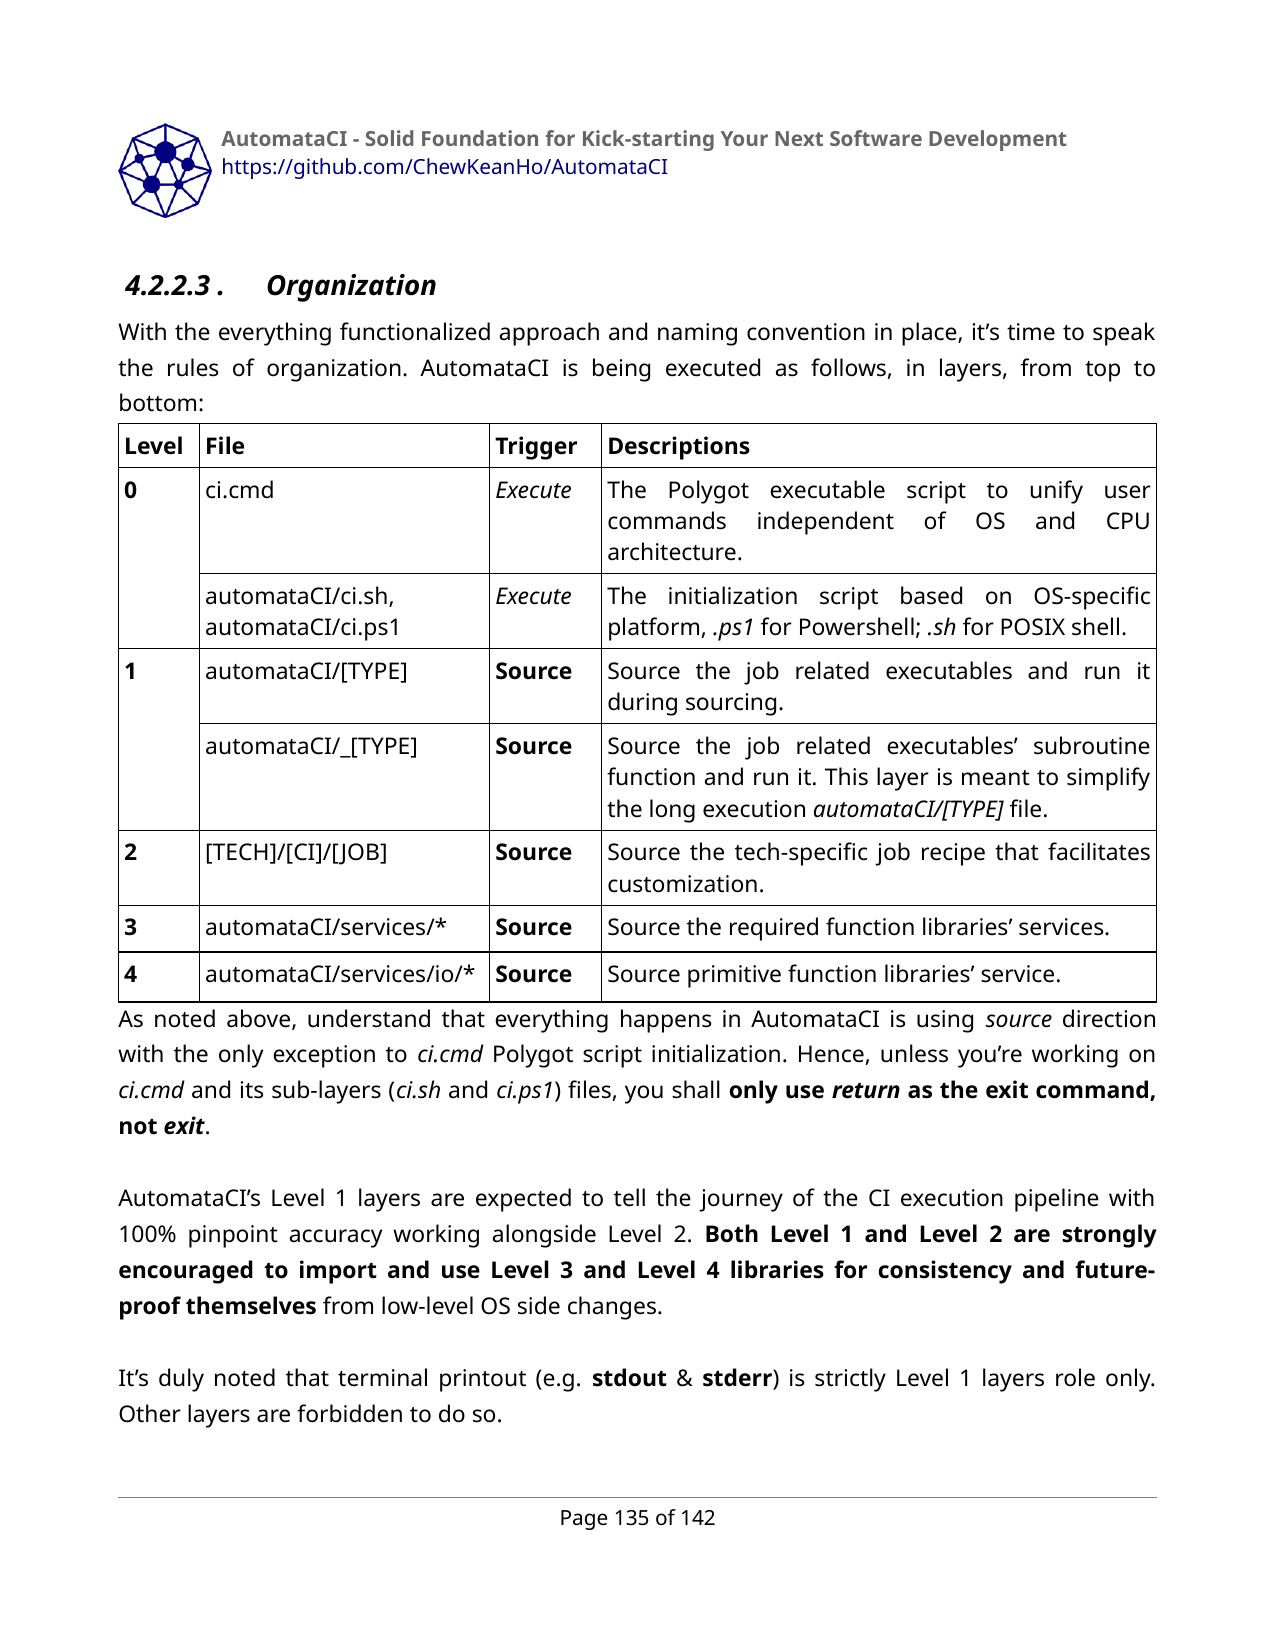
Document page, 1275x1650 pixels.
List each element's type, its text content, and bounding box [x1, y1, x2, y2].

table_cell Source [490, 831, 601, 904]
table_cell Source [490, 724, 601, 829]
table_header Trigger [490, 424, 601, 467]
table_cell Source primitive function libraries’ service. [602, 953, 1156, 1001]
table_cell Source the job related executables and run it during sourcing. [602, 649, 1156, 723]
table_cell 1 [119, 649, 199, 829]
table_cell The initialization script based on OS-specific platform, .ps1 for Powershell; .sh for POSIX shell. [602, 574, 1156, 648]
text With the everything functionalized approach and naming convention in place, it’s time to speak the rules of organization. AutomataCI is being executed as follows, in layers, from top to bottom: [118, 316, 1157, 419]
table_header Descriptions [602, 424, 1156, 467]
text AutomataCI’s Level 1 layers are expected to tell the journey of the CI execution pipeline with 100% pinpoint accuracy working alongside Level 2. Both Level 1 and Level 2 are strongly encouraged to import and use Level 3 and Level 4 libraries for consistency and future-proof themselves from low-level OS side changes. [118, 1182, 1157, 1321]
picture [118, 123, 212, 218]
table_cell Source the tech-specific job recipe that facilitates customization. [602, 831, 1156, 904]
table_cell 0 [119, 468, 199, 648]
table_cell The Polygot executable script to unify user commands independent of OS and CPU architecture. [602, 468, 1156, 573]
table_cell Source [490, 953, 601, 1001]
text It’s duly noted that terminal printout (e.g. stdout & stderr) is strictly Level 1 layers role only. Other layers are forbidden to do so. [118, 1362, 1157, 1429]
subtitle Organization [118, 265, 1157, 303]
table_header File [200, 424, 489, 467]
table_header Level [119, 424, 199, 467]
table_cell Execute [490, 574, 601, 648]
table_cell automataCI/services/io/* [200, 953, 489, 1001]
table_cell Source [490, 906, 601, 951]
text As noted above, understand that everything happens in AutomataCI is using source direction with the only exception to ci.cmd Polygot script initialization. Hence, unless you’re working on ci.cmd and its sub-layers (ci.sh and ci.ps1) files, you shall only use return as the exit command, not exit. [118, 1003, 1157, 1142]
table_cell 2 [119, 831, 199, 904]
table_cell Execute [490, 468, 601, 573]
table_cell 3 [119, 906, 199, 951]
table_cell 4 [119, 953, 199, 1001]
table_cell automataCI/[TYPE] [200, 649, 489, 723]
table_cell automataCI/services/* [200, 906, 489, 951]
table_cell Source the job related executables’ subroutine function and run it. This layer is meant to simplify the long execution automataCI/[TYPE] file. [602, 724, 1156, 829]
table_cell [TECH]/[CI]/[JOB] [200, 831, 489, 904]
table_cell Source [490, 649, 601, 723]
table_cell ci.cmd [200, 468, 489, 573]
table_cell automataCI/_[TYPE] [200, 724, 489, 829]
table_cell Source the required function libraries’ services. [602, 906, 1156, 951]
table_cell automataCI/ci.sh, automataCI/ci.ps1 [200, 574, 489, 648]
